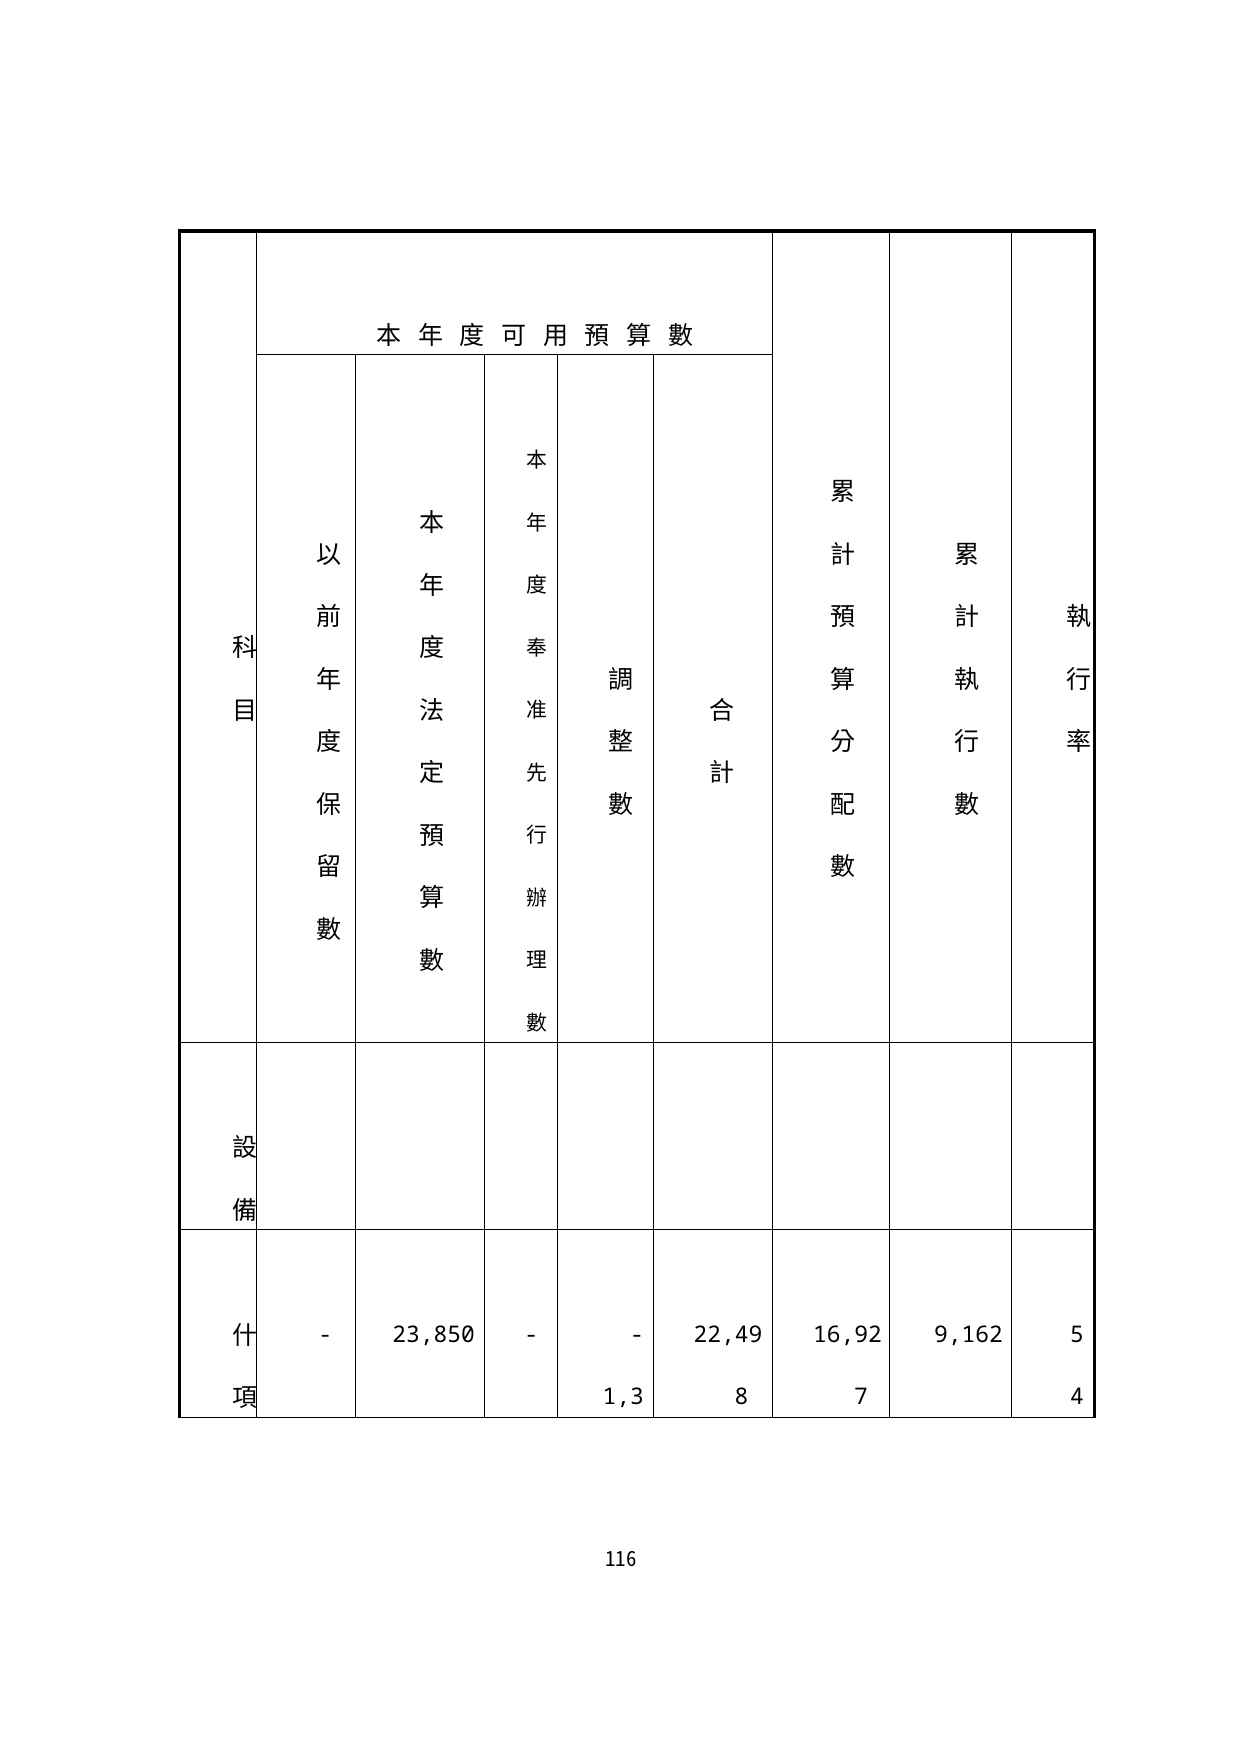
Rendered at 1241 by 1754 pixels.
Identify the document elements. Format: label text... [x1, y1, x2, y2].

table_cell 16,927 [773, 1230, 889, 1417]
table_header 科目 [181, 233, 256, 1042]
table_cell 23,850 [356, 1230, 484, 1417]
table_cell - [257, 1230, 355, 1417]
table_cell - [257, 1043, 355, 1229]
table_cell [654, 1043, 772, 1229]
table_cell 54 [1012, 1230, 1093, 1417]
table_cell [1012, 1043, 1093, 1229]
table_cell 22,498 [654, 1230, 772, 1417]
table_header 累計預算分配數 [773, 233, 889, 1042]
table_cell 以前年度保留數 [257, 355, 355, 1042]
table_cell 9,162 [890, 1230, 1011, 1417]
table_cell 本年度奉准先行辦理數 [485, 355, 557, 1042]
table_header 本年度可用預算數 [257, 233, 772, 354]
table_cell - [485, 1043, 557, 1229]
table_cell 本年度法定預算數 [356, 355, 484, 1042]
table_header 累計執行數 [890, 233, 1011, 1042]
table_cell - [485, 1230, 557, 1417]
table_cell [558, 1043, 653, 1229]
table_cell 設備 [181, 1043, 256, 1229]
table_cell 調整數 [558, 355, 653, 1042]
table_cell 合計 [654, 355, 772, 1042]
table_cell -1,3 [558, 1230, 653, 1417]
table_cell [890, 1043, 1011, 1229]
table_cell 什項 [181, 1230, 256, 1417]
table_cell [356, 1043, 484, 1229]
table_header 執行率 [1012, 233, 1093, 1042]
table_cell [773, 1043, 889, 1229]
